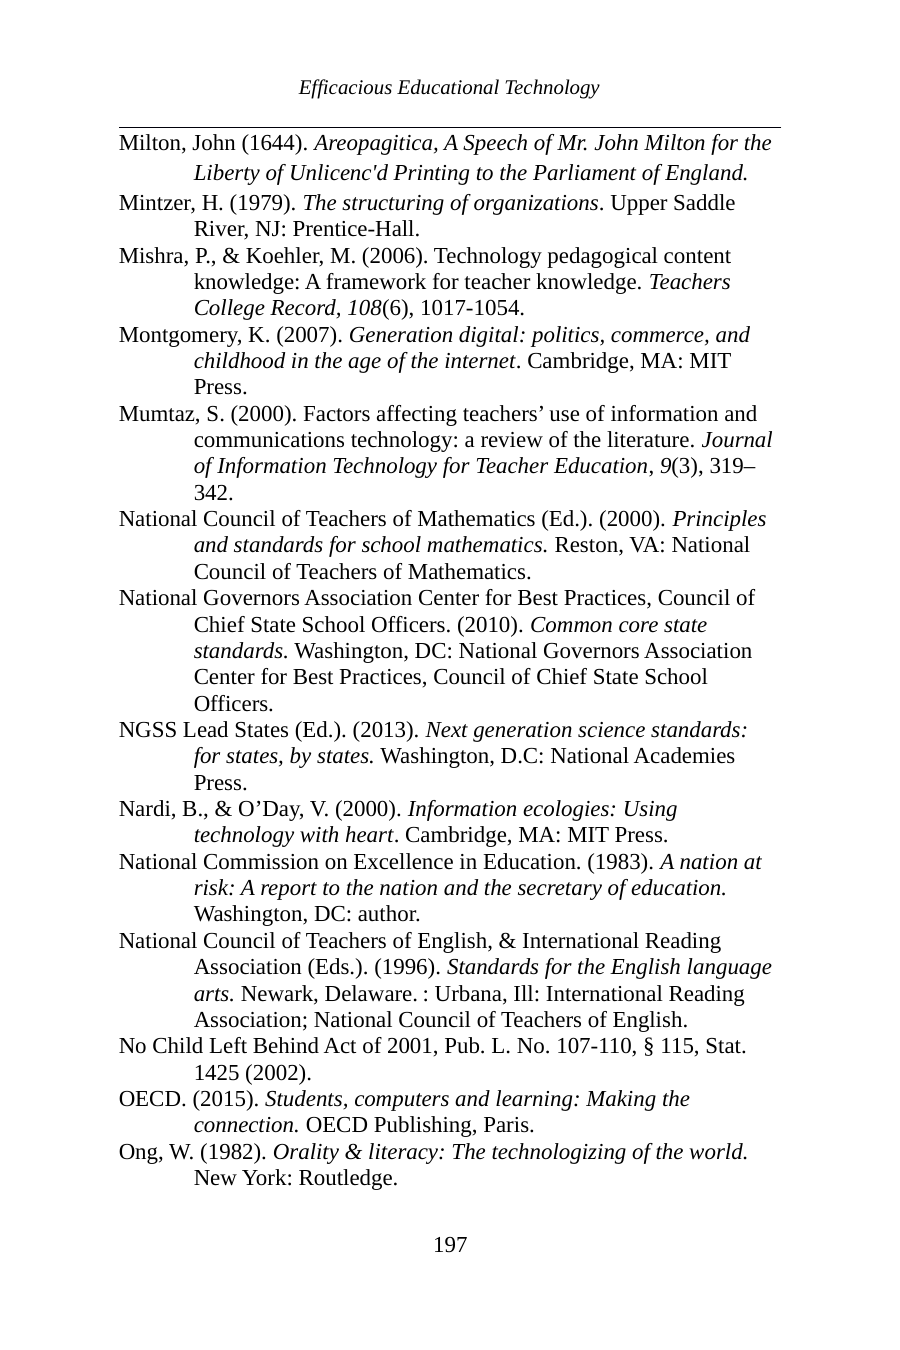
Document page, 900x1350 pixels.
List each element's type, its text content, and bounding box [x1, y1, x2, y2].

text Montgomery, K. (2007). Generation digital: politics, commerce, and childhood in the age of the internet. Cambridge, MA: MIT Press. [118, 321, 781, 400]
text No Child Left Behind Act of 2001, Pub. L. No. 107-110, § 115, Stat. 1425 (2002). [118, 1032, 781, 1085]
text National Council of Teachers of English, & International Reading Association (Eds.). (1996). Standards for the English language arts. Newark, Delaware. : Urbana, Ill: International Reading Association; National Council of Teachers of English. [118, 927, 781, 1032]
text NGSS Lead States (Ed.). (2013). Next generation science standards: for states, by states. Washington, D.C: National Academies Press. [118, 716, 781, 795]
text Ong, W. (1982). Orality & literacy: The technologizing of the world. New York: Routledge. [118, 1138, 781, 1190]
text Milton, John (1644). Areopagitica, A Speech of Mr. John Milton for the Liberty of Unlicenc'd Printing to the Parliament of England. [118, 128, 781, 185]
text National Commission on Excellence in Education. (1983). A nation at risk: A report to the nation and the secretary of education. Washington, DC: author. [118, 848, 781, 927]
text Nardi, B., & O’Day, V. (2000). Information ecologies: Using technology with heart. Cambridge, MA: MIT Press. [118, 795, 781, 848]
text National Governors Association Center for Best Practices, Council of Chief State School Officers. (2010). Common core state standards. Washington, DC: National Governors Association Center for Best Practices, Council of Chief State School Officers. [118, 584, 781, 716]
text Mishra, P., & Koehler, M. (2006). Technology pedagogical content knowledge: A framework for teacher knowledge. Teachers College Record, 108(6), 1017-1054. [118, 242, 781, 321]
text Mintzer, H. (1979). The structuring of organizations. Upper Saddle River, NJ: Prentice-Hall. [118, 189, 781, 242]
text National Council of Teachers of Mathematics (Ed.). (2000). Principles and standards for school mathematics. Reston, VA: National Council of Teachers of Mathematics. [118, 505, 781, 584]
text Mumtaz, S. (2000). Factors affecting teachers’ use of information and communications technology: a review of the literature. Journal of Information Technology for Teacher Education, 9(3), 319–342. [118, 400, 781, 505]
text OECD. (2015). Students, computers and learning: Making the connection. OECD Publishing, Paris. [118, 1085, 781, 1138]
